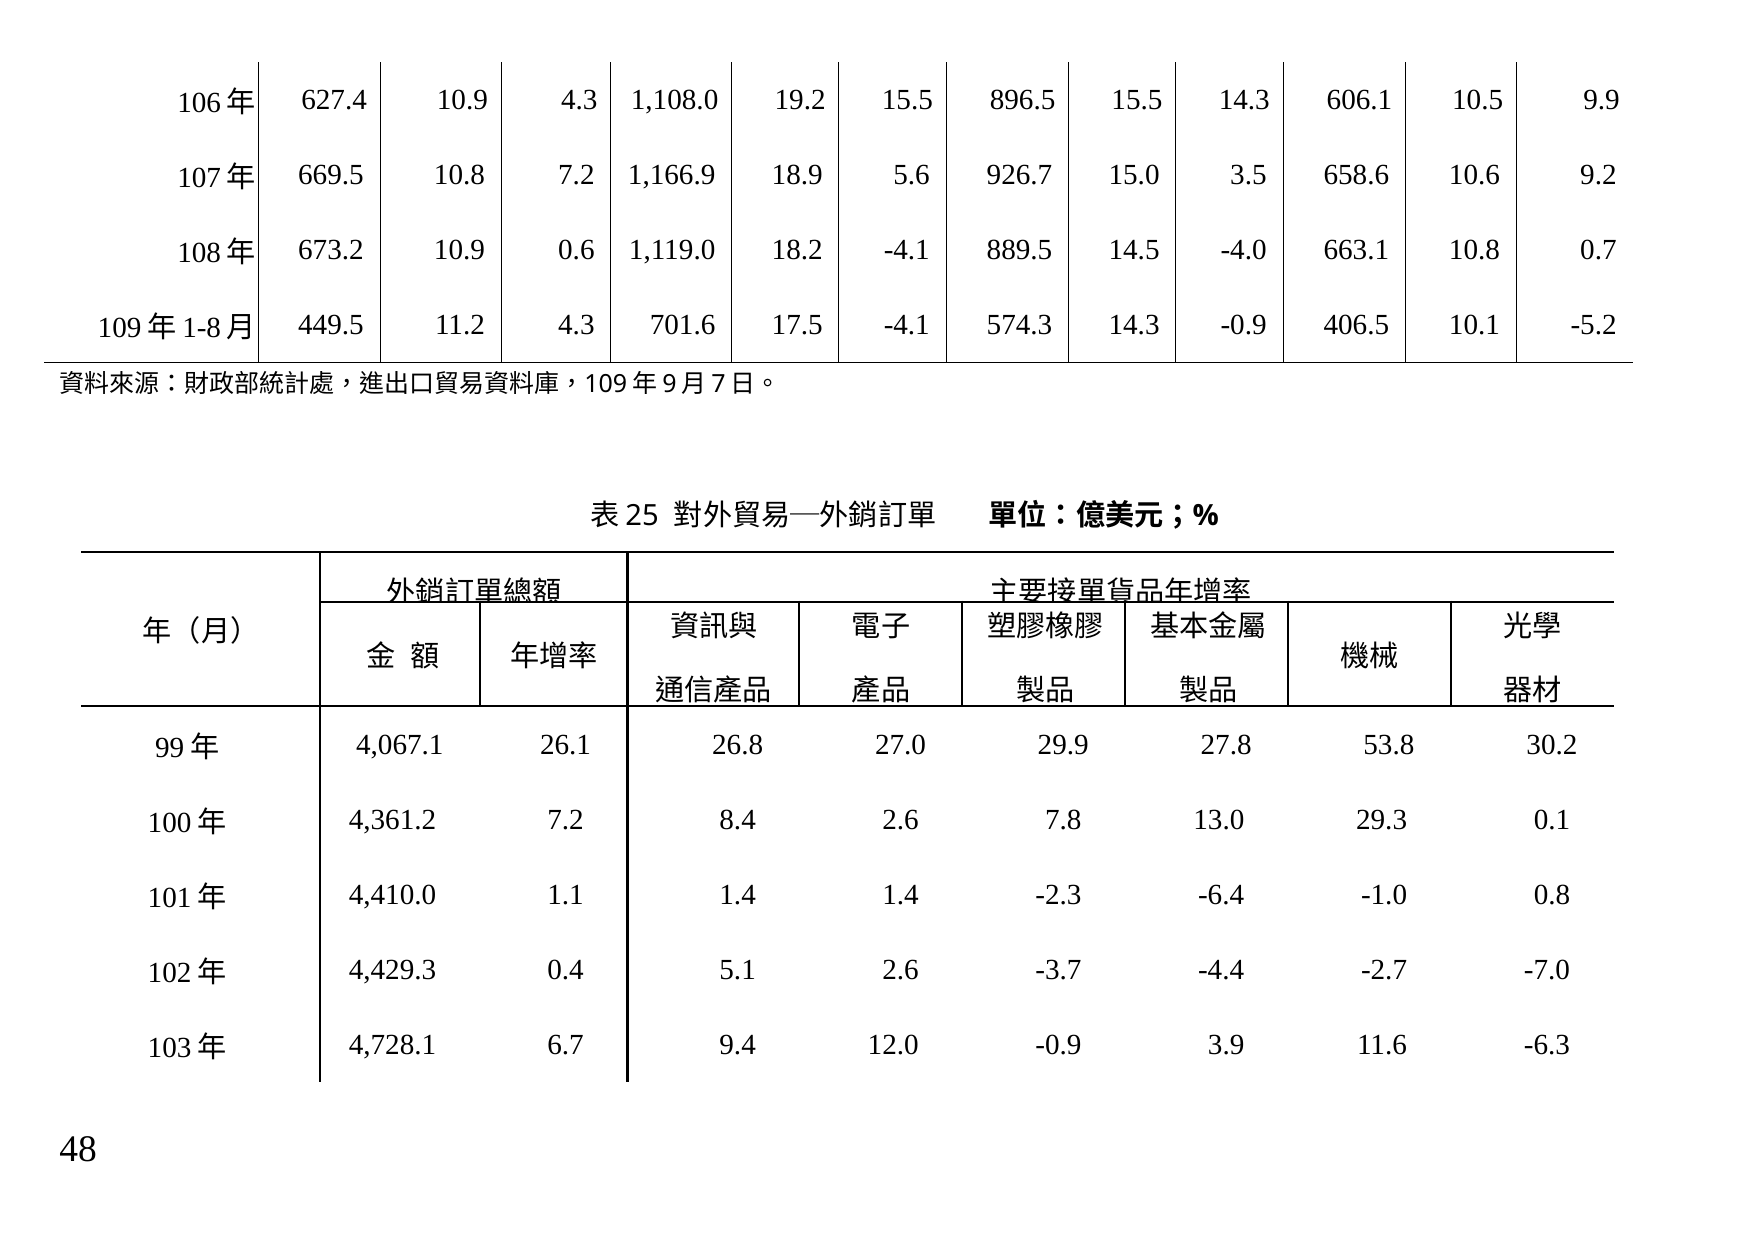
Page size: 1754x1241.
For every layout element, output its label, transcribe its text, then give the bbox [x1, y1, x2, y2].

table_cell 5.6 [839, 137, 946, 212]
table_cell -7.0 [1451, 932, 1614, 1007]
table_cell 1.4 [799, 857, 962, 932]
table_cell 449.5 [259, 287, 380, 362]
table_cell 10.9 [381, 212, 501, 287]
table_cell 10.8 [381, 137, 501, 212]
table_cell 7.2 [480, 782, 626, 857]
table_cell 107年 [44, 137, 258, 212]
table_cell 896.5 [947, 62, 1068, 137]
table_cell 102年 [81, 932, 319, 1007]
table_cell 3.9 [1125, 1007, 1288, 1082]
table_cell 19.2 [732, 62, 838, 137]
table_cell -0.9 [1176, 287, 1283, 362]
table_cell 9.9 [1517, 62, 1633, 137]
table_cell 2.6 [799, 782, 962, 857]
table_cell 2.6 [799, 932, 962, 1007]
table_cell 5.1 [629, 932, 799, 1007]
table_cell 663.1 [1284, 212, 1405, 287]
table_cell 1,119.0 [611, 212, 731, 287]
table_cell 機械 [1289, 603, 1450, 705]
table_cell 4.3 [502, 287, 610, 362]
table_cell 金 額 [321, 603, 479, 705]
table_cell 0.4 [480, 932, 626, 1007]
table_cell 574.3 [947, 287, 1068, 362]
table_cell 18.2 [732, 212, 838, 287]
table_cell 7.8 [962, 782, 1125, 857]
table_cell 8.4 [629, 782, 799, 857]
table_cell 4,728.1 [321, 1007, 480, 1082]
table_cell 10.6 [1406, 137, 1516, 212]
table_cell 塑膠橡膠 製品 [963, 603, 1124, 705]
table_cell 101年 [81, 857, 319, 932]
table_cell 光學 器材 [1452, 603, 1614, 705]
table_cell 99年 [81, 707, 319, 782]
table_cell -2.3 [962, 857, 1125, 932]
table_cell 100年 [81, 782, 319, 857]
table_cell 106年 [44, 62, 258, 137]
table_cell 606.1 [1284, 62, 1405, 137]
table_header 年（月） [81, 553, 319, 705]
table_cell -3.7 [962, 932, 1125, 1007]
table_cell 10.1 [1406, 287, 1516, 362]
table_cell -4.1 [839, 287, 946, 362]
table_cell 701.6 [611, 287, 731, 362]
table_cell -0.9 [962, 1007, 1125, 1082]
table_cell -1.0 [1288, 857, 1451, 932]
table_cell 4,429.3 [321, 932, 480, 1007]
table_cell 0.1 [1451, 782, 1614, 857]
table_cell 1,166.9 [611, 137, 731, 212]
table_cell 1,108.0 [611, 62, 731, 137]
table_cell 4,361.2 [321, 782, 480, 857]
table_cell 926.7 [947, 137, 1068, 212]
table_cell 7.2 [502, 137, 610, 212]
table_cell 14.3 [1069, 287, 1175, 362]
table_cell 6.7 [480, 1007, 626, 1082]
table_cell -6.3 [1451, 1007, 1614, 1082]
table_cell 4.3 [502, 62, 610, 137]
table_cell 889.5 [947, 212, 1068, 287]
table_cell 9.4 [629, 1007, 799, 1082]
table_cell 14.5 [1069, 212, 1175, 287]
table_cell 26.8 [629, 707, 799, 782]
subtitle 表25 對外貿易─外銷訂單 單位：億美元；% [59, 476, 1636, 551]
table_cell 108年 [44, 212, 258, 287]
table_cell 0.7 [1517, 212, 1633, 287]
table_cell 406.5 [1284, 287, 1405, 362]
table_cell 10.5 [1406, 62, 1516, 137]
table_cell 109年1-8月 [44, 287, 258, 362]
table_cell 基本金屬 製品 [1126, 603, 1287, 705]
table_cell 10.8 [1406, 212, 1516, 287]
table_cell 0.6 [502, 212, 610, 287]
table_cell 資訊與 通信產品 [629, 603, 798, 705]
table_cell 4,410.0 [321, 857, 480, 932]
table_cell 9.2 [1517, 137, 1633, 212]
table_cell 4,067.1 [321, 707, 480, 782]
table_cell 3.5 [1176, 137, 1283, 212]
table_cell 29.3 [1288, 782, 1451, 857]
table_cell 27.0 [799, 707, 962, 782]
table_cell -2.7 [1288, 932, 1451, 1007]
table_cell 658.6 [1284, 137, 1405, 212]
table_cell 10.9 [381, 62, 501, 137]
table_cell 11.6 [1288, 1007, 1451, 1082]
table_cell 15.5 [1069, 62, 1175, 137]
table_cell 11.2 [381, 287, 501, 362]
table_cell 30.2 [1451, 707, 1614, 782]
table_cell 0.8 [1451, 857, 1614, 932]
table_cell 13.0 [1125, 782, 1288, 857]
table_cell 669.5 [259, 137, 380, 212]
table_cell 103年 [81, 1007, 319, 1082]
table_cell 27.8 [1125, 707, 1288, 782]
text 資料來源：財政部統計處，進出口貿易資料庫，109年9月7日。 [59, 363, 1636, 401]
table_cell 12.0 [799, 1007, 962, 1082]
table_cell -5.2 [1517, 287, 1633, 362]
table_cell 29.9 [962, 707, 1125, 782]
table_cell 26.1 [480, 707, 626, 782]
table_cell 627.4 [259, 62, 380, 137]
table_cell 15.5 [839, 62, 946, 137]
table_cell 17.5 [732, 287, 838, 362]
table_cell -4.4 [1125, 932, 1288, 1007]
table_cell 14.3 [1176, 62, 1283, 137]
table_header 主要接單貨品年增率 [629, 553, 1614, 601]
table_cell 15.0 [1069, 137, 1175, 212]
table_cell -4.1 [839, 212, 946, 287]
table_cell 年增率 [481, 603, 626, 705]
table_cell 18.9 [732, 137, 838, 212]
table_cell -4.0 [1176, 212, 1283, 287]
table_cell 電子 產品 [800, 603, 961, 705]
table_cell 673.2 [259, 212, 380, 287]
table_cell -6.4 [1125, 857, 1288, 932]
table_cell 1.1 [480, 857, 626, 932]
table_cell 53.8 [1288, 707, 1451, 782]
table_cell 1.4 [629, 857, 799, 932]
table_header 外銷訂單總額 [321, 553, 626, 601]
